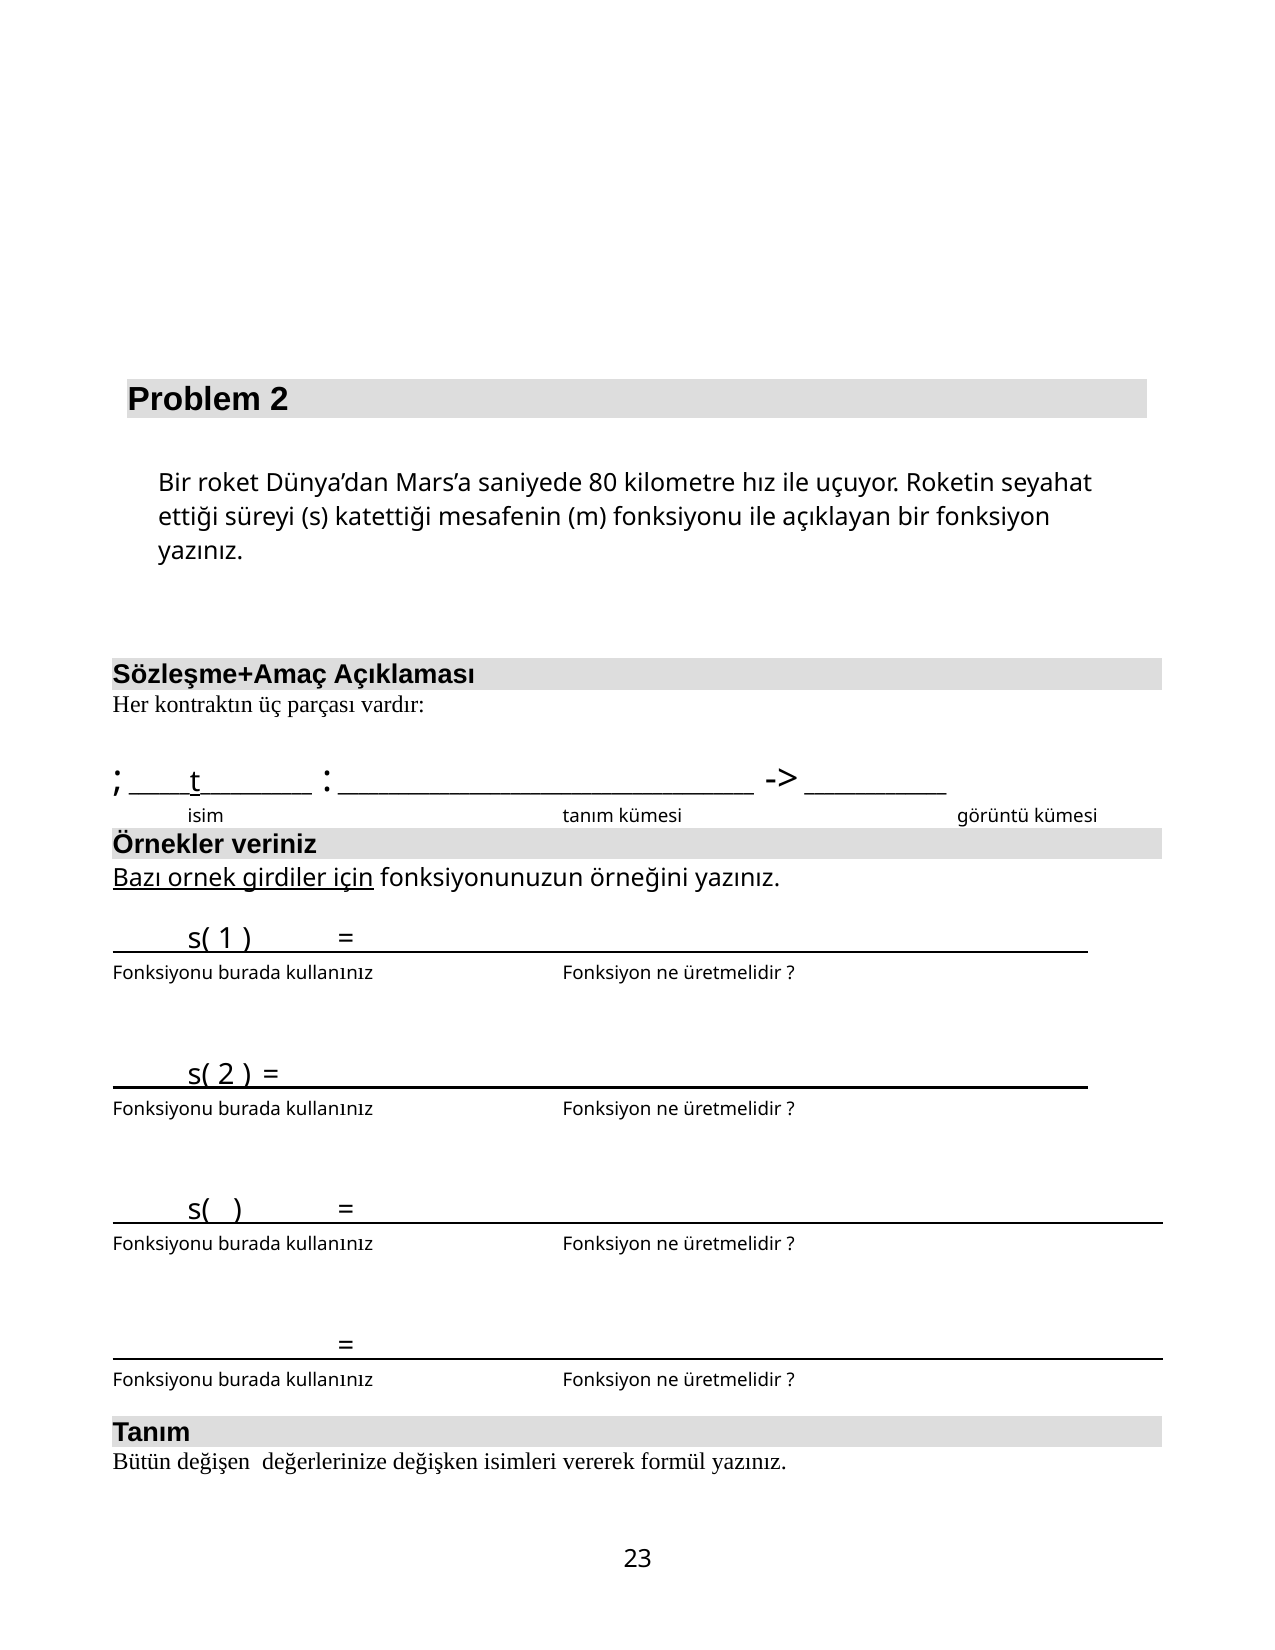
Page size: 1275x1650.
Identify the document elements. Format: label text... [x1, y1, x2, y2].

text = [112, 1324, 1162, 1358]
text ; ______t___________ : _________________________________________ -> ______________ [112, 751, 1162, 802]
text s( ) = [112, 1189, 1162, 1222]
text Fonksiyonu burada kullanınız Fonksiyon ne üretmelidir ? [112, 1093, 1162, 1121]
text isim tanım kümesi görüntü kümesi [112, 802, 1162, 828]
subtitle Sözleşme+Amaç Açıklaması [112, 658, 1162, 690]
text Fonksiyonu burada kullanınız Fonksiyon ne üretmelidir ? [112, 957, 1162, 985]
subtitle Tanım [112, 1416, 1162, 1447]
text [112, 1223, 1162, 1228]
text s( 2 ) = [112, 1053, 1162, 1093]
text Bütün değişen değerlerinize değişken isimleri vererek formül yazınız. [112, 1447, 1162, 1475]
subtitle Örnekler veriniz [112, 828, 1162, 859]
text s( 1 ) = [112, 917, 1162, 957]
subtitle Problem 2 [127, 379, 1147, 418]
text Her kontraktın üç parçası vardır: [112, 690, 1162, 717]
text Fonksiyonu burada kullanınız Fonksiyon ne üretmelidir ? [112, 1364, 1162, 1392]
text Bir roket Dünya’dan Mars’a saniyede 80 kilometre hız ile uçuyor. Roketin seyahat ettiği süreyi (s) katettiği mesafenin (m) fonksiyonu ile açıklayan bir fonksiyon yazınız. [158, 464, 1125, 566]
text Bazı ornek girdiler için fonksiyonunuzun örneğini yazınız. [112, 859, 1162, 893]
text [112, 1359, 1162, 1364]
text Fonksiyonu burada kullanınız Fonksiyon ne üretmelidir ? [112, 1228, 1162, 1256]
